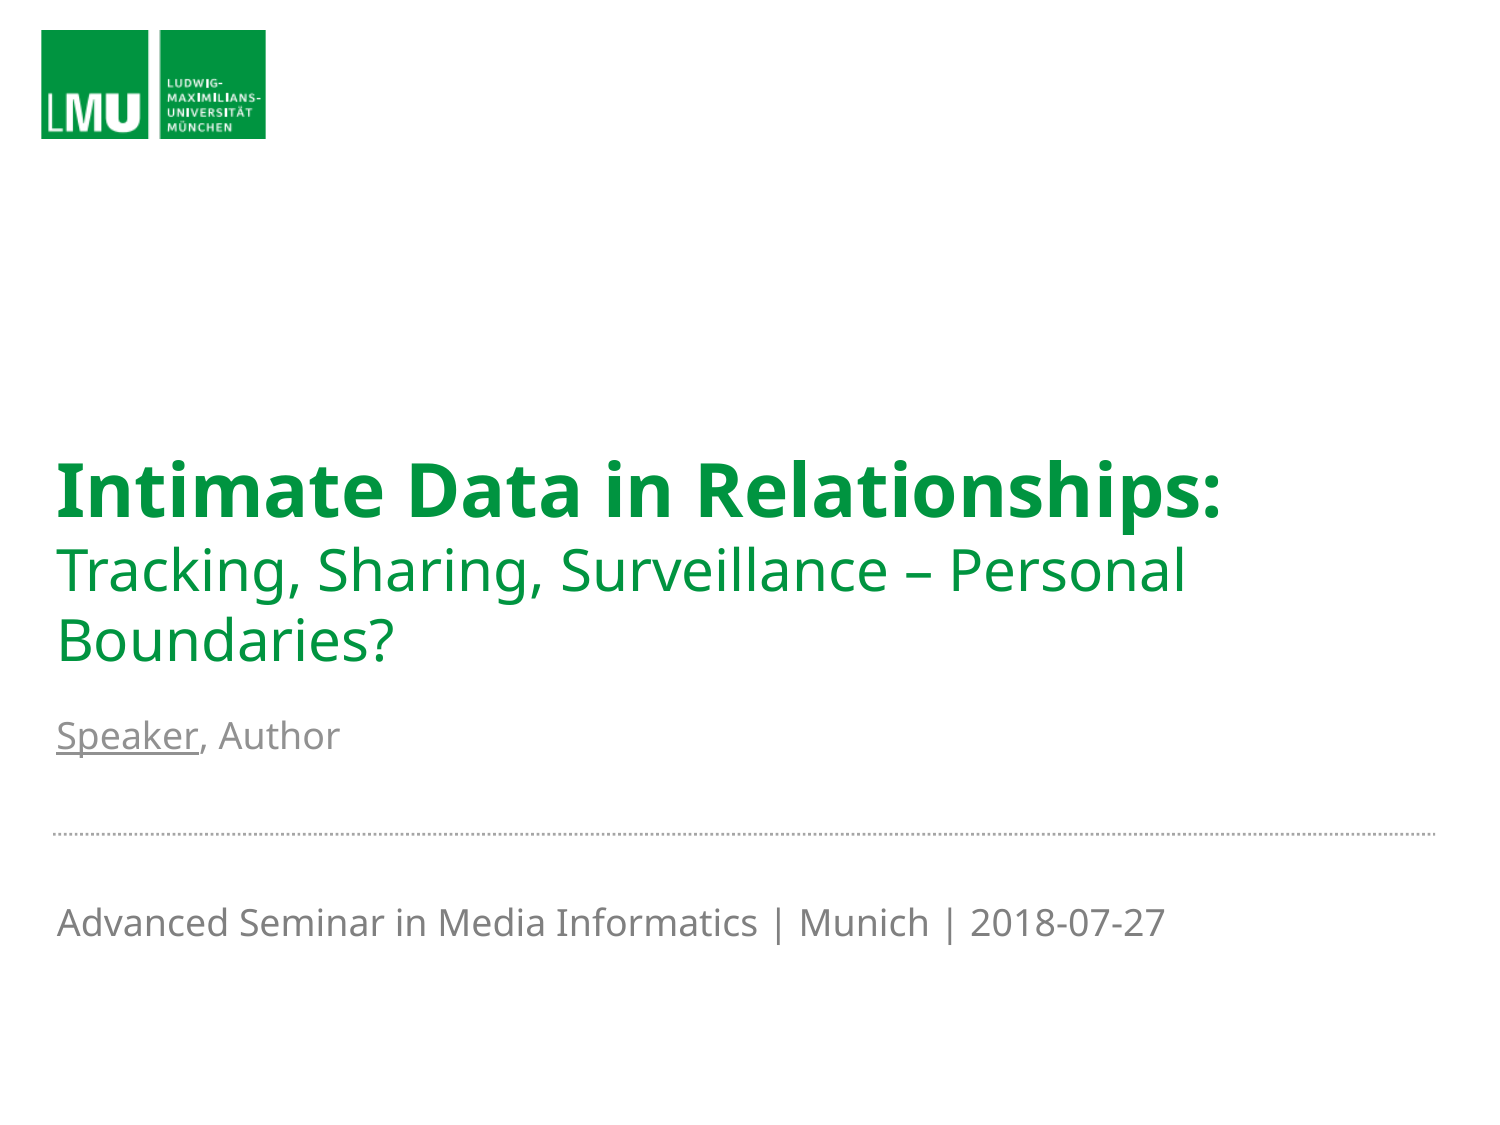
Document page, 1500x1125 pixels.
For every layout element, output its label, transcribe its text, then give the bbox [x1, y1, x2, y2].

subtitle Speaker, Author [41, 704, 1459, 811]
text_box Advanced Seminar in Media Informatics | Munich | 2018-07-27 [42, 891, 1413, 952]
title Intimate Data in Relationships: Tracking, Sharing, Surveillance – Personal Boundaries? [41, 444, 1459, 681]
